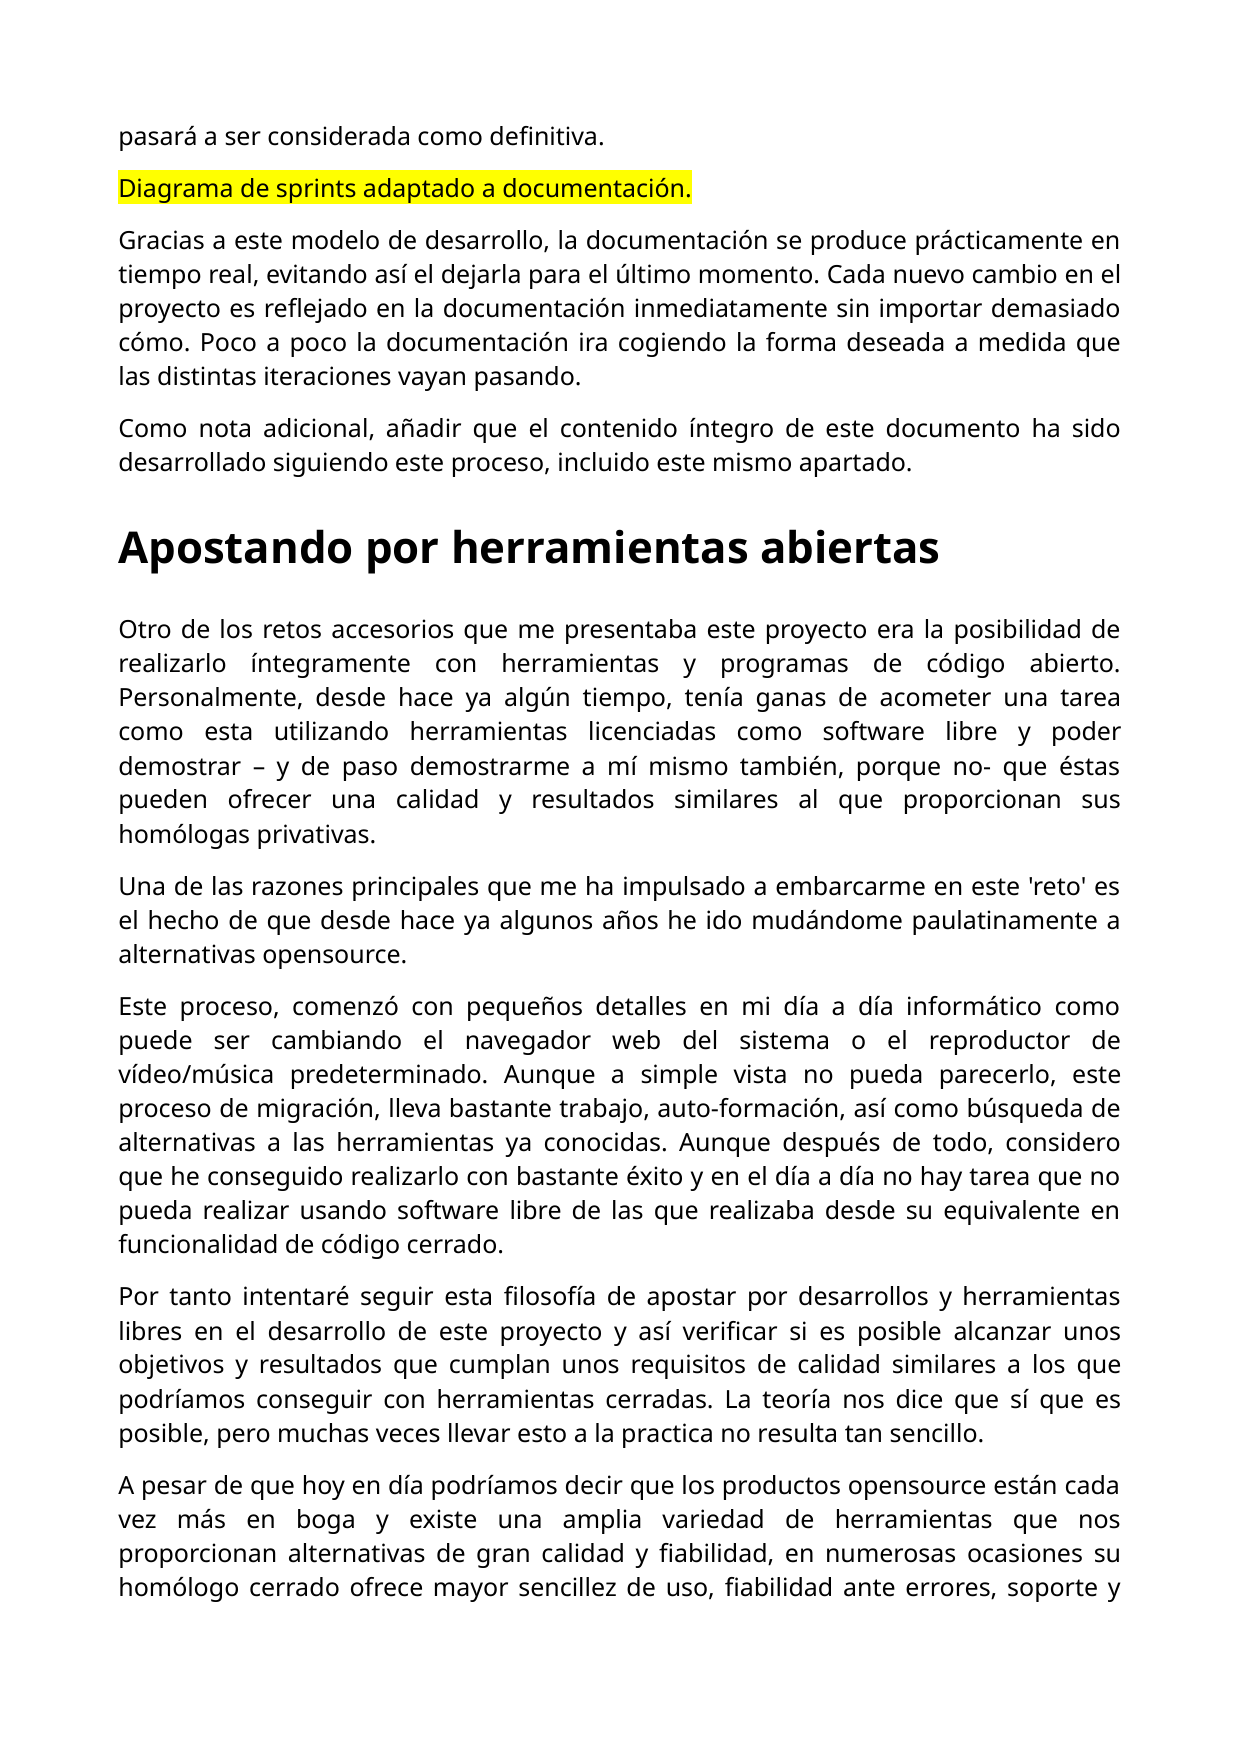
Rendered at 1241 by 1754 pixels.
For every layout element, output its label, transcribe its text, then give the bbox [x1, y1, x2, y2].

text Gracias a este modelo de desarrollo, la documentación se produce prácticamente en tiempo real, evitando así el dejarla para el último momento. Cada nuevo cambio en el proyecto es reflejado en la documentación inmediatamente sin importar demasiado cómo. Poco a poco la documentación ira cogiendo la forma deseada a medida que las distintas iteraciones vayan pasando. [118, 222, 1122, 393]
text pasará a ser considerada como definitiva. [118, 118, 1122, 152]
text Como nota adicional, añadir que el contenido íntegro de este documento ha sido desarrollado siguiendo este proceso, incluido este mismo apartado. [118, 411, 1122, 479]
text Por tanto intentaré seguir esta filosofía de apostar por desarrollos y herramientas libres en el desarrollo de este proyecto y así verificar si es posible alcanzar unos objetivos y resultados que cumplan unos requisitos de calidad similares a los que podríamos conseguir con herramientas cerradas. La teoría nos dice que sí que es posible, pero muchas veces llevar esto a la practica no resulta tan sencillo. [118, 1279, 1122, 1449]
text A pesar de que hoy en día podríamos decir que los productos opensource están cada vez más en boga y existe una amplia variedad de herramientas que nos proporcionan alternativas de gran calidad y fiabilidad, en numerosas ocasiones su homólogo cerrado ofrece mayor sencillez de uso, fiabilidad ante errores, soporte y [118, 1467, 1122, 1604]
text Este proceso, comenzó con pequeños detalles en mi día a día informático como puede ser cambiando el navegador web del sistema o el reproductor de vídeo/música predeterminado. Aunque a simple vista no pueda parecerlo, este proceso de migración, lleva bastante trabajo, auto-formación, así como búsqueda de alternativas a las herramientas ya conocidas. Aunque después de todo, considero que he conseguido realizarlo con bastante éxito y en el día a día no hay tarea que no pueda realizar usando software libre de las que realizaba desde su equivalente en funcionalidad de código cerrado. [118, 988, 1122, 1261]
text Diagrama de sprints adaptado a documentación. [118, 170, 1122, 204]
text Una de las razones principales que me ha impulsado a embarcarme en este 'reto' es el hecho de que desde hace ya algunos años he ido mudándome paulatinamente a alternativas opensource. [118, 868, 1122, 971]
text Otro de los retos accesorios que me presentaba este proyecto era la posibilidad de realizarlo íntegramente con herramientas y programas de código abierto. Personalmente, desde hace ya algún tiempo, tenía ganas de acometer una tarea como esta utilizando herramientas licenciadas como software libre y poder demostrar – y de paso demostrarme a mí mismo también, porque no- que éstas pueden ofrecer una calidad y resultados similares al que proporcionan sus homólogas privativas. [118, 612, 1122, 850]
subtitle Apostando por herramientas abiertas [118, 516, 1122, 576]
